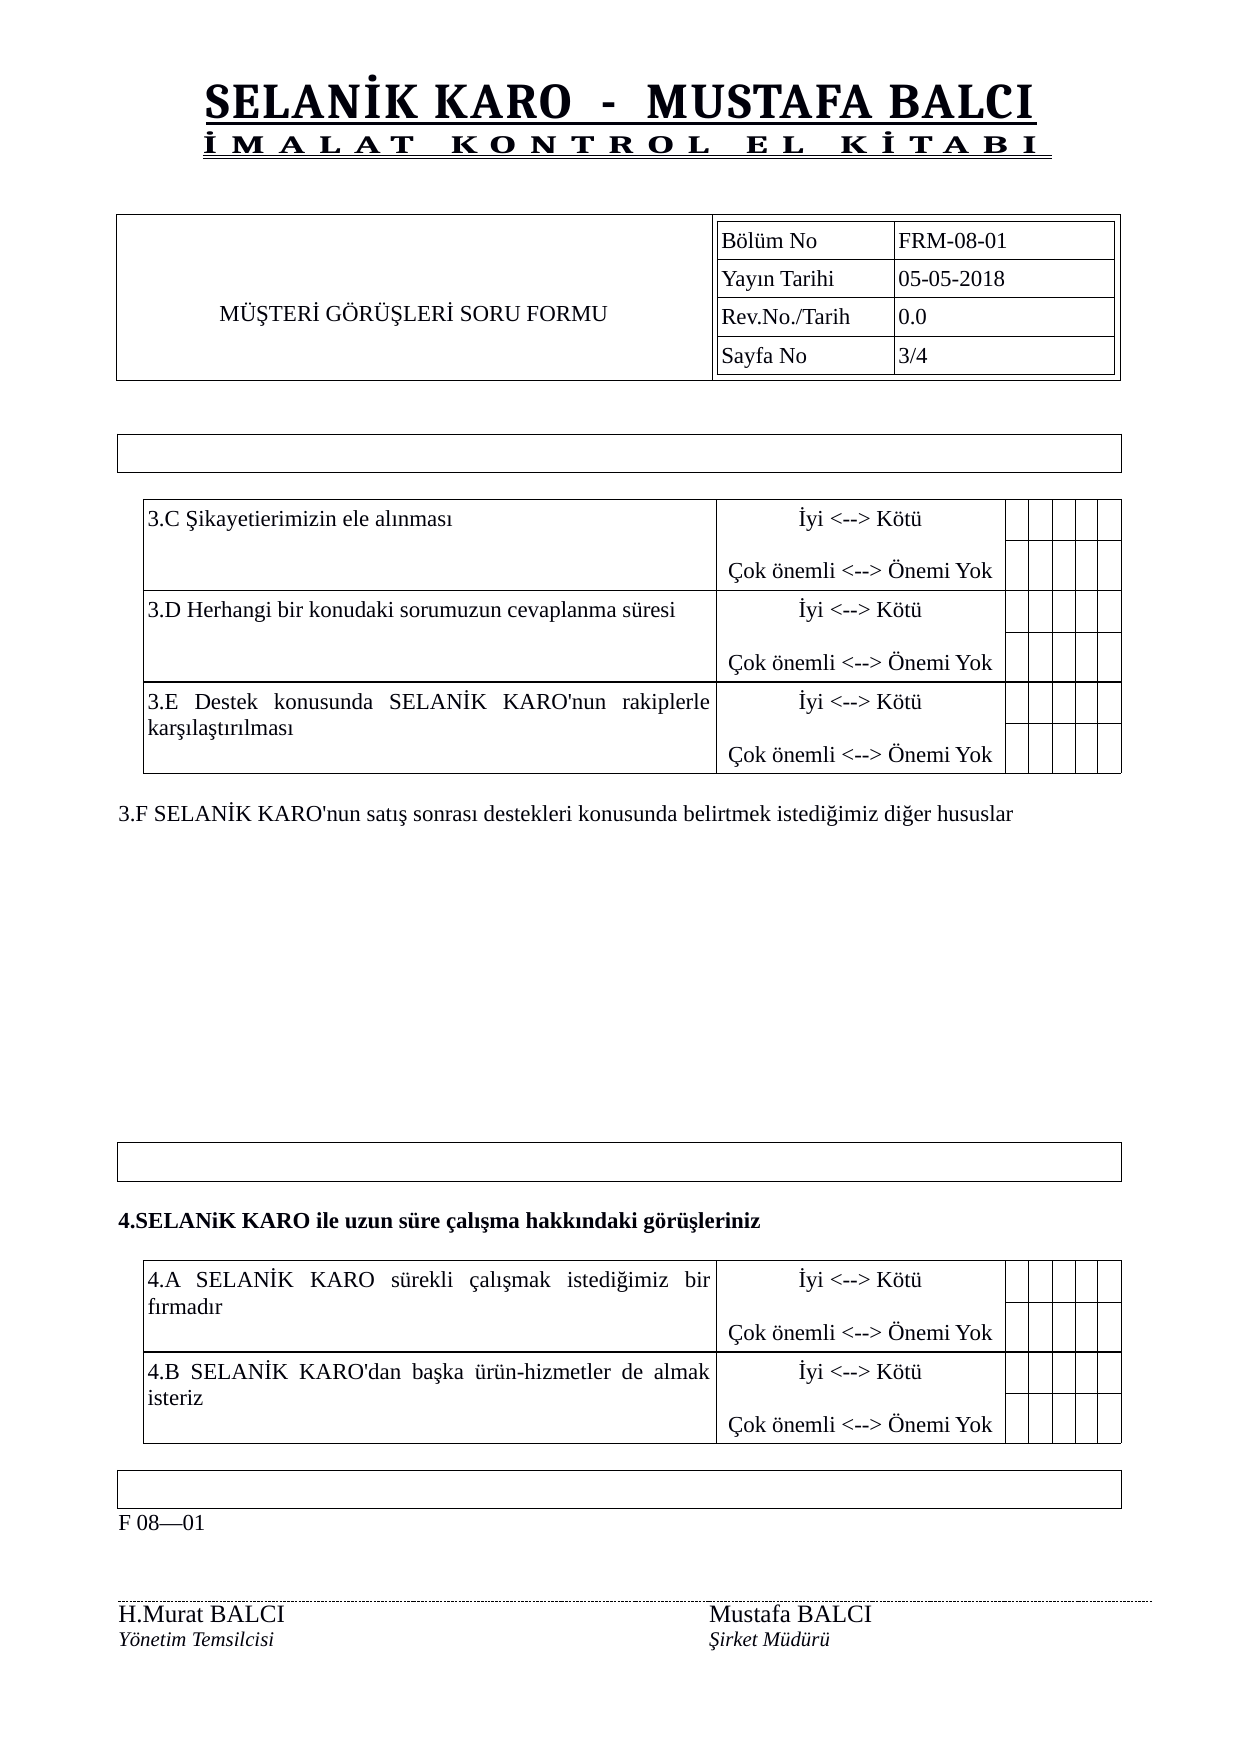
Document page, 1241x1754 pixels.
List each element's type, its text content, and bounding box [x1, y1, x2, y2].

table_header 3.C Şikayetierimizin ele alınması [144, 500, 716, 590]
table_cell [1053, 633, 1075, 681]
table_cell [1098, 1394, 1121, 1443]
table_cell 3/4 [895, 337, 1114, 374]
table_cell [1006, 1394, 1028, 1443]
table_cell [1076, 541, 1097, 590]
table_header [1029, 500, 1052, 540]
text 3.F SELANİK KARO'nun satış sonrası destekleri konusunda belirtmek istediğimiz diğer hususlar [118, 800, 1122, 826]
table_header [1006, 591, 1028, 631]
table_cell [1006, 724, 1028, 773]
table_header [1076, 1353, 1097, 1393]
table_cell [1053, 724, 1075, 773]
table_cell 0.0 [895, 298, 1114, 336]
table_cell [1029, 1303, 1052, 1351]
table_header Bölüm No [718, 222, 894, 259]
table_cell [1076, 1394, 1097, 1443]
table_cell [1076, 633, 1097, 681]
table_header [118, 1143, 1121, 1181]
table_header [1076, 683, 1097, 723]
table_header FRM-08-01 [895, 222, 1114, 259]
table_header [1053, 683, 1075, 723]
table_header [1076, 1261, 1097, 1301]
table_header [1076, 500, 1097, 540]
table_cell [1098, 541, 1121, 590]
table_header [1029, 1261, 1052, 1301]
table_header [1098, 500, 1121, 540]
table_cell [1029, 541, 1052, 590]
table_header [1029, 591, 1052, 631]
table_header [1098, 591, 1121, 631]
table_header 3.E Destek konusunda SELANİK KARO'nun rakiplerle karşılaştırılması [144, 683, 716, 773]
table_header İyi <--> Kötü Çok önemli <--> Önemi Yok [717, 591, 1005, 681]
table_header 3.D Herhangi bir konudaki sorumuzun cevaplanma süresi [144, 591, 716, 681]
table_header [1098, 1261, 1121, 1301]
table_header [118, 435, 1121, 472]
table_header [1098, 1353, 1121, 1393]
table_header MÜŞTERİ GÖRÜŞLERİ SORU FORMU [117, 215, 712, 380]
table_header İyi <--> Kötü Çok önemli <--> Önemi Yok [717, 500, 1005, 590]
table_header 4.A SELANİK KARO sürekli çalışmak istediğimiz bir fırmadır [144, 1261, 716, 1351]
table_cell [1053, 1394, 1075, 1443]
table_header İyi <--> Kötü Çok önemli <--> Önemi Yok [717, 1261, 1005, 1351]
table_header [1006, 500, 1028, 540]
table_cell 05-05-2018 [895, 260, 1114, 297]
table_cell [1053, 541, 1075, 590]
table_header 4.B SELANİK KARO'dan başka ürün-hizmetler de almak isteriz [144, 1353, 716, 1443]
text F 08—01 [118, 1509, 1122, 1535]
table_cell [1006, 541, 1028, 590]
table_cell [1006, 1303, 1028, 1351]
table_header İyi <--> Kötü Çok önemli <--> Önemi Yok [717, 683, 1005, 773]
table_cell Rev.No./Tarih [718, 298, 894, 336]
table_cell [1076, 1303, 1097, 1351]
table_header [1029, 1353, 1052, 1393]
table_header [1076, 591, 1097, 631]
table_header [1006, 683, 1028, 723]
table_cell [1029, 724, 1052, 773]
table_header İyi <--> Kötü Çok önemli <--> Önemi Yok [717, 1353, 1005, 1443]
table_header [118, 1471, 1121, 1508]
table_header [1053, 1261, 1075, 1301]
table_header [1006, 1261, 1028, 1301]
table_cell [1098, 633, 1121, 681]
table_cell [1053, 1303, 1075, 1351]
table_cell [1098, 1303, 1121, 1351]
table_cell [1029, 633, 1052, 681]
table_cell Yayın Tarihi [718, 260, 894, 297]
text 4.SELANiK KARO ile uzun süre çalışma hakkındaki görüşleriniz [118, 1207, 1122, 1234]
table_cell [1006, 633, 1028, 681]
table_cell [1076, 724, 1097, 773]
table_header [1053, 591, 1075, 631]
table_header [713, 215, 1120, 380]
table_header [1006, 1353, 1028, 1393]
table_header [1053, 500, 1075, 540]
table_header [1098, 683, 1121, 723]
table_cell [1029, 1394, 1052, 1443]
table_header [1029, 683, 1052, 723]
table_header [1053, 1353, 1075, 1393]
table_cell Sayfa No [718, 337, 894, 374]
table_cell [1098, 724, 1121, 773]
